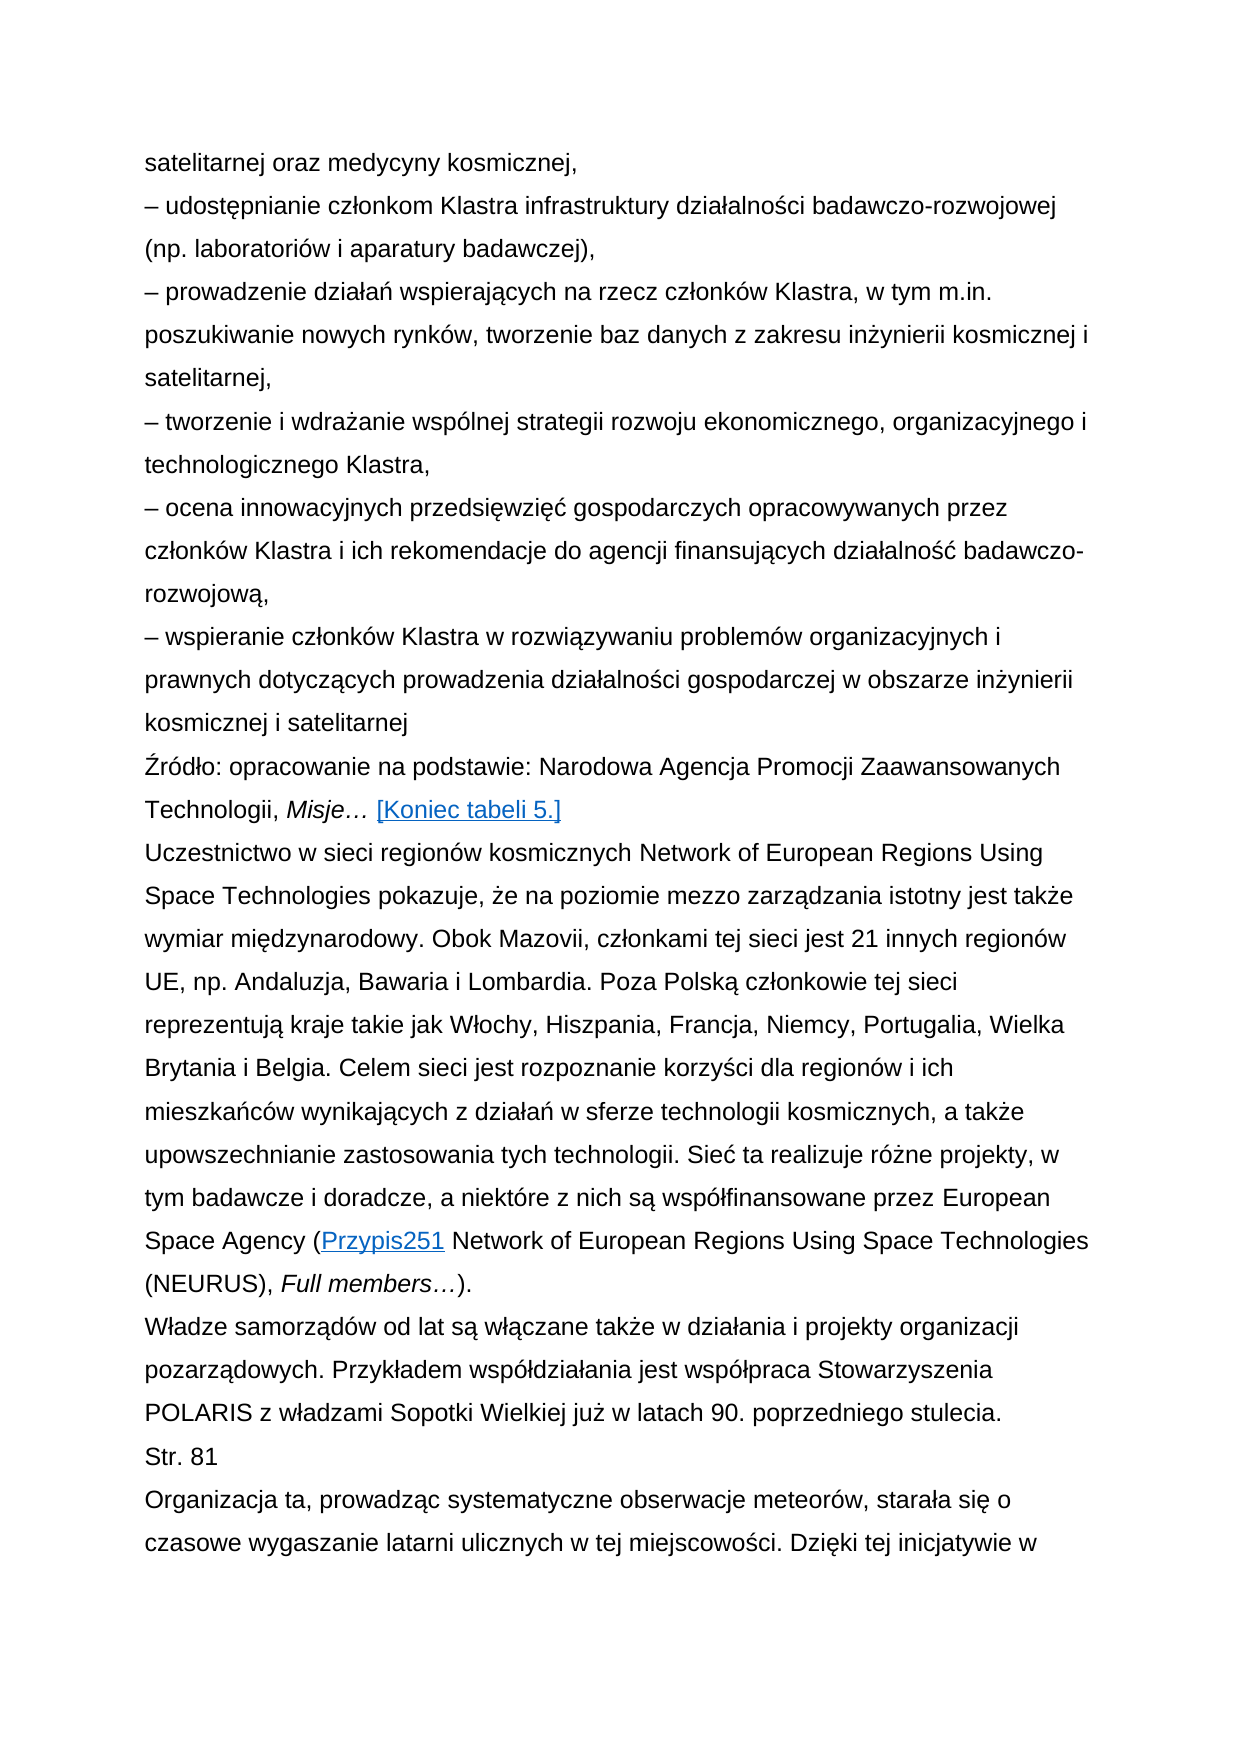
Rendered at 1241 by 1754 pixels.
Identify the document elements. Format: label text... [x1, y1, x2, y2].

text Władze samorządów od lat są włączane także w działania i projekty organizacji pozarządowych. Przykładem współdziałania jest współpraca Stowarzyszenia POLARIS z władzami Sopotki Wielkiej już w latach 90. poprzedniego stulecia. [144, 1312, 1096, 1427]
text ‒ prowadzenie działań wspierających na rzecz członków Klastra, w tym m.in. poszukiwanie nowych rynków, tworzenie baz danych z zakresu inżynierii kosmicznej i satelitarnej, [144, 277, 1096, 392]
text Organizacja ta, prowadząc systematyczne obserwacje meteorów, starała się o czasowe wygaszanie latarni ulicznych w tej miejscowości. Dzięki tej inicjatywie w [144, 1484, 1096, 1556]
text ‒ ocena innowacyjnych przedsięwzięć gospodarczych opracowywanych przez członków Klastra i ich rekomendacje do agencji finansujących działalność badawczo-rozwojową, [144, 493, 1096, 608]
text Str. 81 [144, 1441, 1096, 1470]
text Źródło: opracowanie na podstawie: Narodowa Agencja Promocji Zaawansowanych Technologii, Misje… [Koniec tabeli 5.] [144, 751, 1096, 823]
text satelitarnej oraz medycyny kosmicznej, [144, 148, 1096, 176]
text ‒ udostępnianie członkom Klastra infrastruktury działalności badawczo-rozwojowej (np. laboratoriów i aparatury badawczej), [144, 191, 1096, 263]
text ‒ tworzenie i wdrażanie wspólnej strategii rozwoju ekonomicznego, organizacyjnego i technologicznego Klastra, [144, 406, 1096, 478]
text Uczestnictwo w sieci regionów kosmicznych Network of European Regions Using Space Technologies pokazuje, że na poziomie mezzo zarządzania istotny jest także wymiar międzynarodowy. Obok Mazovii, członkami tej sieci jest 21 innych regionów UE, np. Andaluzja, Bawaria i Lombardia. Poza Polską członkowie tej sieci reprezentują kraje takie jak Włochy, Hiszpania, Francja, Niemcy, Portugalia, Wielka Brytania i Belgia. Celem sieci jest rozpoznanie korzyści dla regionów i ich mieszkańców wynikających z działań w sferze technologii kosmicznych, a także upowszechnianie zastosowania tych technologii. Sieć ta realizuje różne projekty, w tym badawcze i doradcze, a niektóre z nich są współfinansowane przez European Space Agency (Przypis251 Network of European Regions Using Space Technologies (NEURUS), Full members…). [144, 838, 1096, 1298]
text ‒ wspieranie członków Klastra w rozwiązywaniu problemów organizacyjnych i prawnych dotyczących prowadzenia działalności gospodarczej w obszarze inżynierii kosmicznej i satelitarnej [144, 622, 1096, 737]
